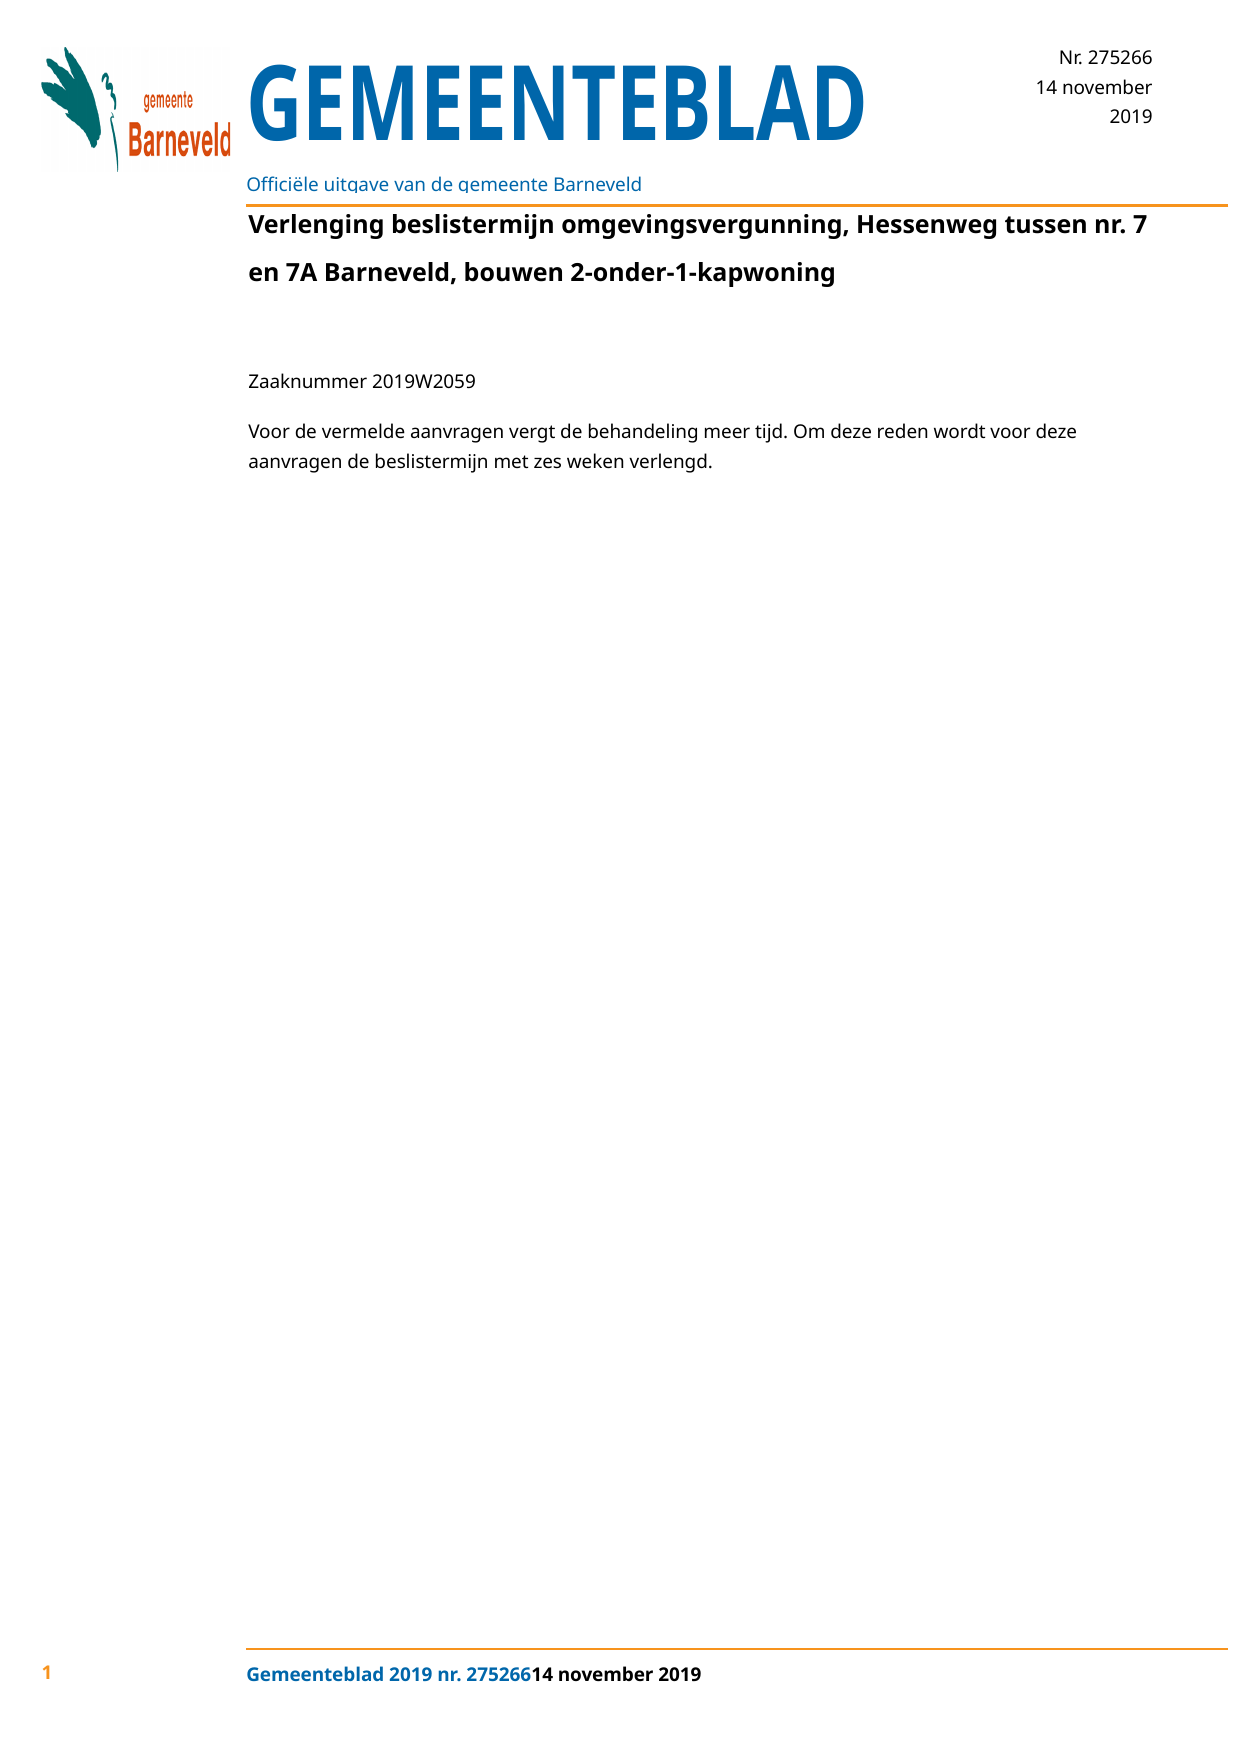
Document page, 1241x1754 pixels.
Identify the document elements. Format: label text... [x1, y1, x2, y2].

text Zaaknummer 2019W2059 [248, 368, 1152, 394]
text Voor de vermelde aanvragen vergt de behandeling meer tijd. Om deze reden wordt voor deze aanvragen de beslistermijn met zes weken verlengd. [248, 419, 1152, 474]
picture [41, 47, 231, 172]
text Verlenging beslistermijn omgevingsvergunning, Hessenweg tussen nr. 7 en 7A Barneveld, bouwen 2-onder-1-kapwoning [248, 207, 1152, 288]
